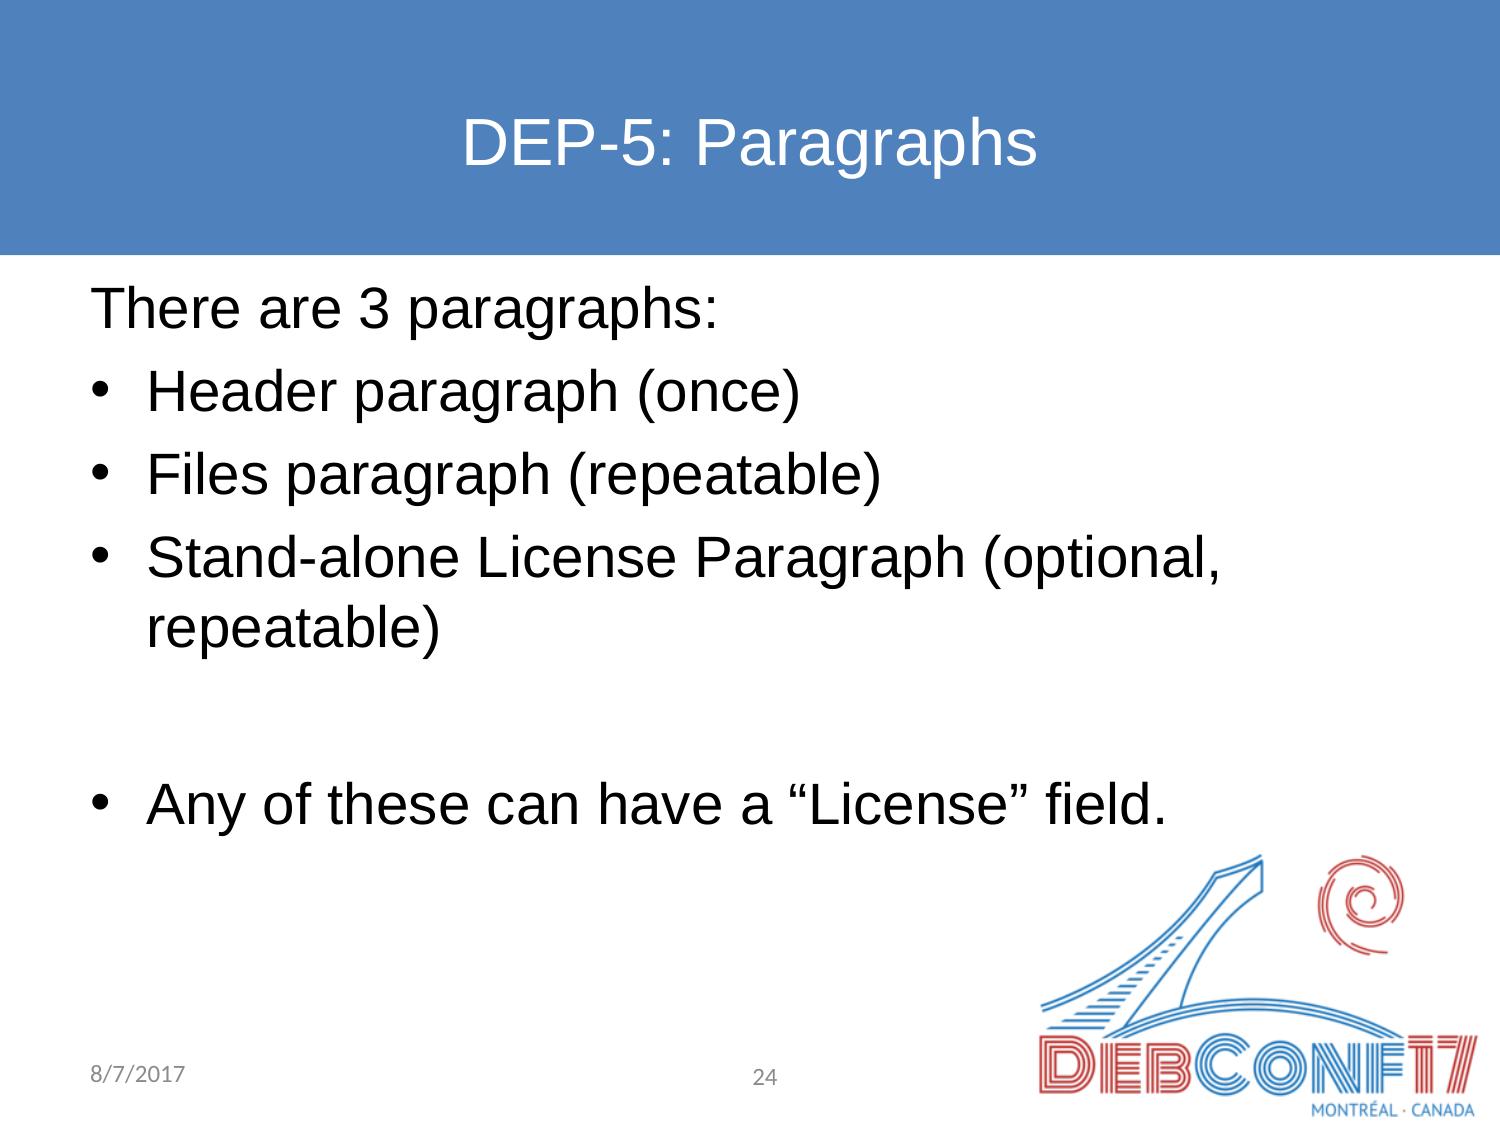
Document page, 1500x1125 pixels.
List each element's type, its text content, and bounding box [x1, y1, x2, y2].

slide_number 8/7/2017 [75, 1042, 425, 1103]
list There are 3 paragraphs: Header paragraph (once) Files paragraph (repeatable) Stand-alone License Paragraph (optional, repeatable) Any of these can have a “License” field. [75, 262, 1425, 1005]
title DEP-5: Paragraphs [75, 45, 1425, 233]
picture [999, 806, 1500, 1125]
slide_number [442, 1045, 793, 1106]
